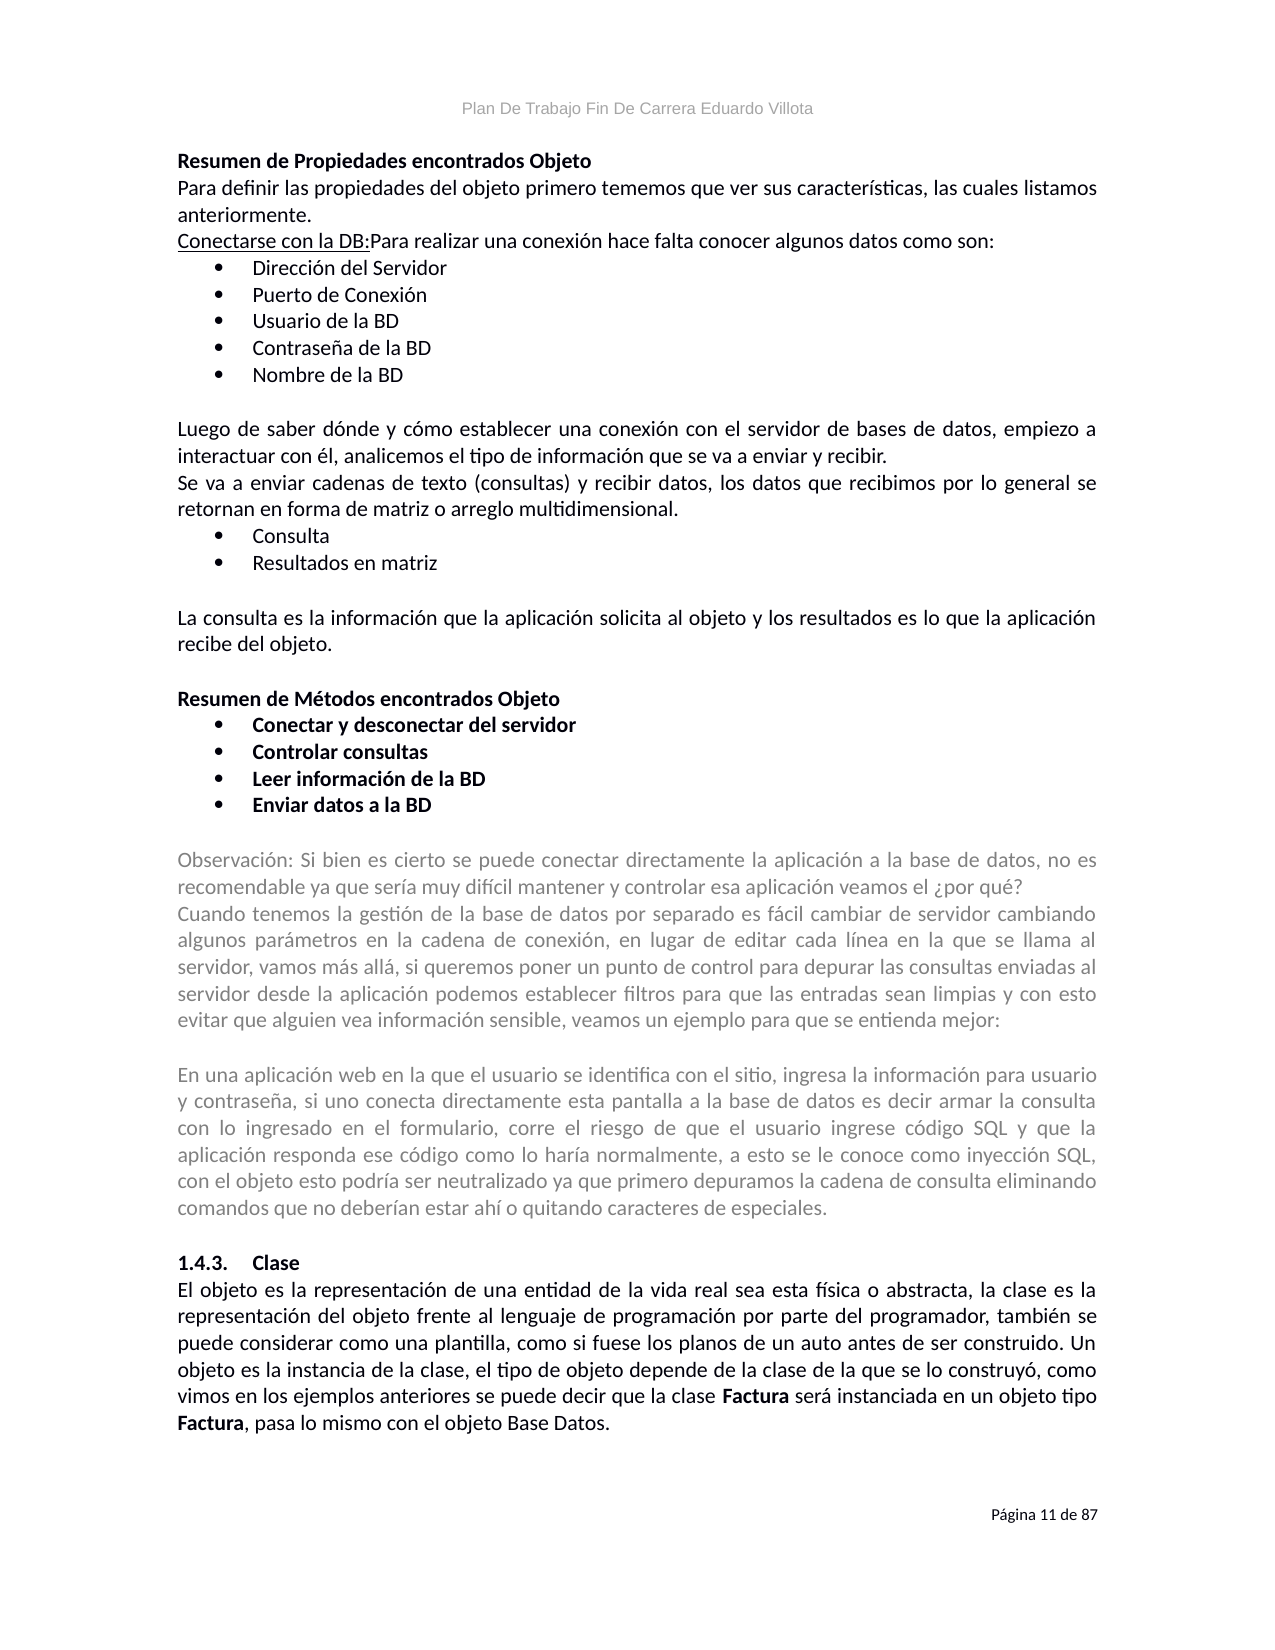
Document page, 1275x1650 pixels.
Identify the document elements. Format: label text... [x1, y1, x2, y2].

list Dirección del Servidor [215, 254, 1098, 281]
text Resumen de Propiedades encontrados Objeto [177, 148, 1098, 174]
text Luego de saber dónde y cómo establecer una conexión con el servidor de bases de datos, empiezo a interactuar con él, analicemos el tipo de información que se va a enviar y recibir. [177, 416, 1098, 469]
list Conectar y desconectar del servidor [215, 712, 1098, 738]
text Resumen de Métodos encontrados Objeto [177, 685, 1098, 712]
text Cuando tenemos la gestión de la base de datos por separado es fácil cambiar de servidor cambiando algunos parámetros en la cadena de conexión, en lugar de editar cada línea en la que se llama al servidor, vamos más allá, si queremos poner un punto de control para depurar las consultas enviadas al servidor desde la aplicación podemos establecer filtros para que las entradas sean limpias y con esto evitar que alguien vea información sensible, veamos un ejemplo para que se entienda mejor: [177, 900, 1098, 1033]
list Resultados en matriz [215, 549, 1098, 576]
text Observación: Si bien es cierto se puede conectar directamente la aplicación a la base de datos, no es recomendable ya que sería muy difícil mantener y controlar esa aplicación veamos el ¿por qué? [177, 846, 1098, 900]
text En una aplicación web en la que el usuario se identifica con el sitio, ingresa la información para usuario y contraseña, si uno conecta directamente esta pantalla a la base de datos es decir armar la consulta con lo ingresado en el formulario, corre el riesgo de que el usuario ingrese código SQL y que la aplicación responda ese código como lo haría normalmente, a esto se le conoce como inyección SQL, con el objeto esto podría ser neutralizado ya que primero depuramos la cadena de consulta eliminando comandos que no deberían estar ahí o quitando caracteres de especiales. [177, 1061, 1098, 1221]
text La consulta es la información que la aplicación solicita al objeto y los resultados es lo que la aplicación recibe del objeto. [177, 604, 1098, 657]
text Para definir las propiedades del objeto primero tememos que ver sus características, las cuales listamos anteriormente. [177, 174, 1098, 228]
text 1.4.3. Clase [177, 1249, 1098, 1276]
list Puerto de Conexión [215, 281, 1098, 308]
text El objeto es la representación de una entidad de la vida real sea esta física o abstracta, la clase es la representación del objeto frente al lenguaje de programación por parte del programador, también se puede considerar como una plantilla, como si fuese los planos de un auto antes de ser construido. Un objeto es la instancia de la clase, el tipo de objeto depende de la clase de la que se lo construyó, como vimos en los ejemplos anteriores se puede decir que la clase Factura será instanciada en un objeto tipo Factura, pasa lo mismo con el objeto Base Datos. [177, 1276, 1098, 1436]
list Controlar consultas [215, 738, 1098, 765]
text Conectarse con la DB:Para realizar una conexión hace falta conocer algunos datos como son: [177, 228, 1098, 254]
list Nombre de la BD [215, 361, 1098, 388]
list Usuario de la BD [215, 308, 1098, 334]
list Contraseña de la BD [215, 334, 1098, 361]
list Enviar datos a la BD [215, 792, 1098, 818]
list Leer información de la BD [215, 765, 1098, 792]
list Consulta [215, 522, 1098, 549]
text Se va a enviar cadenas de texto (consultas) y recibir datos, los datos que recibimos por lo general se retornan en forma de matriz o arreglo multidimensional. [177, 469, 1098, 522]
